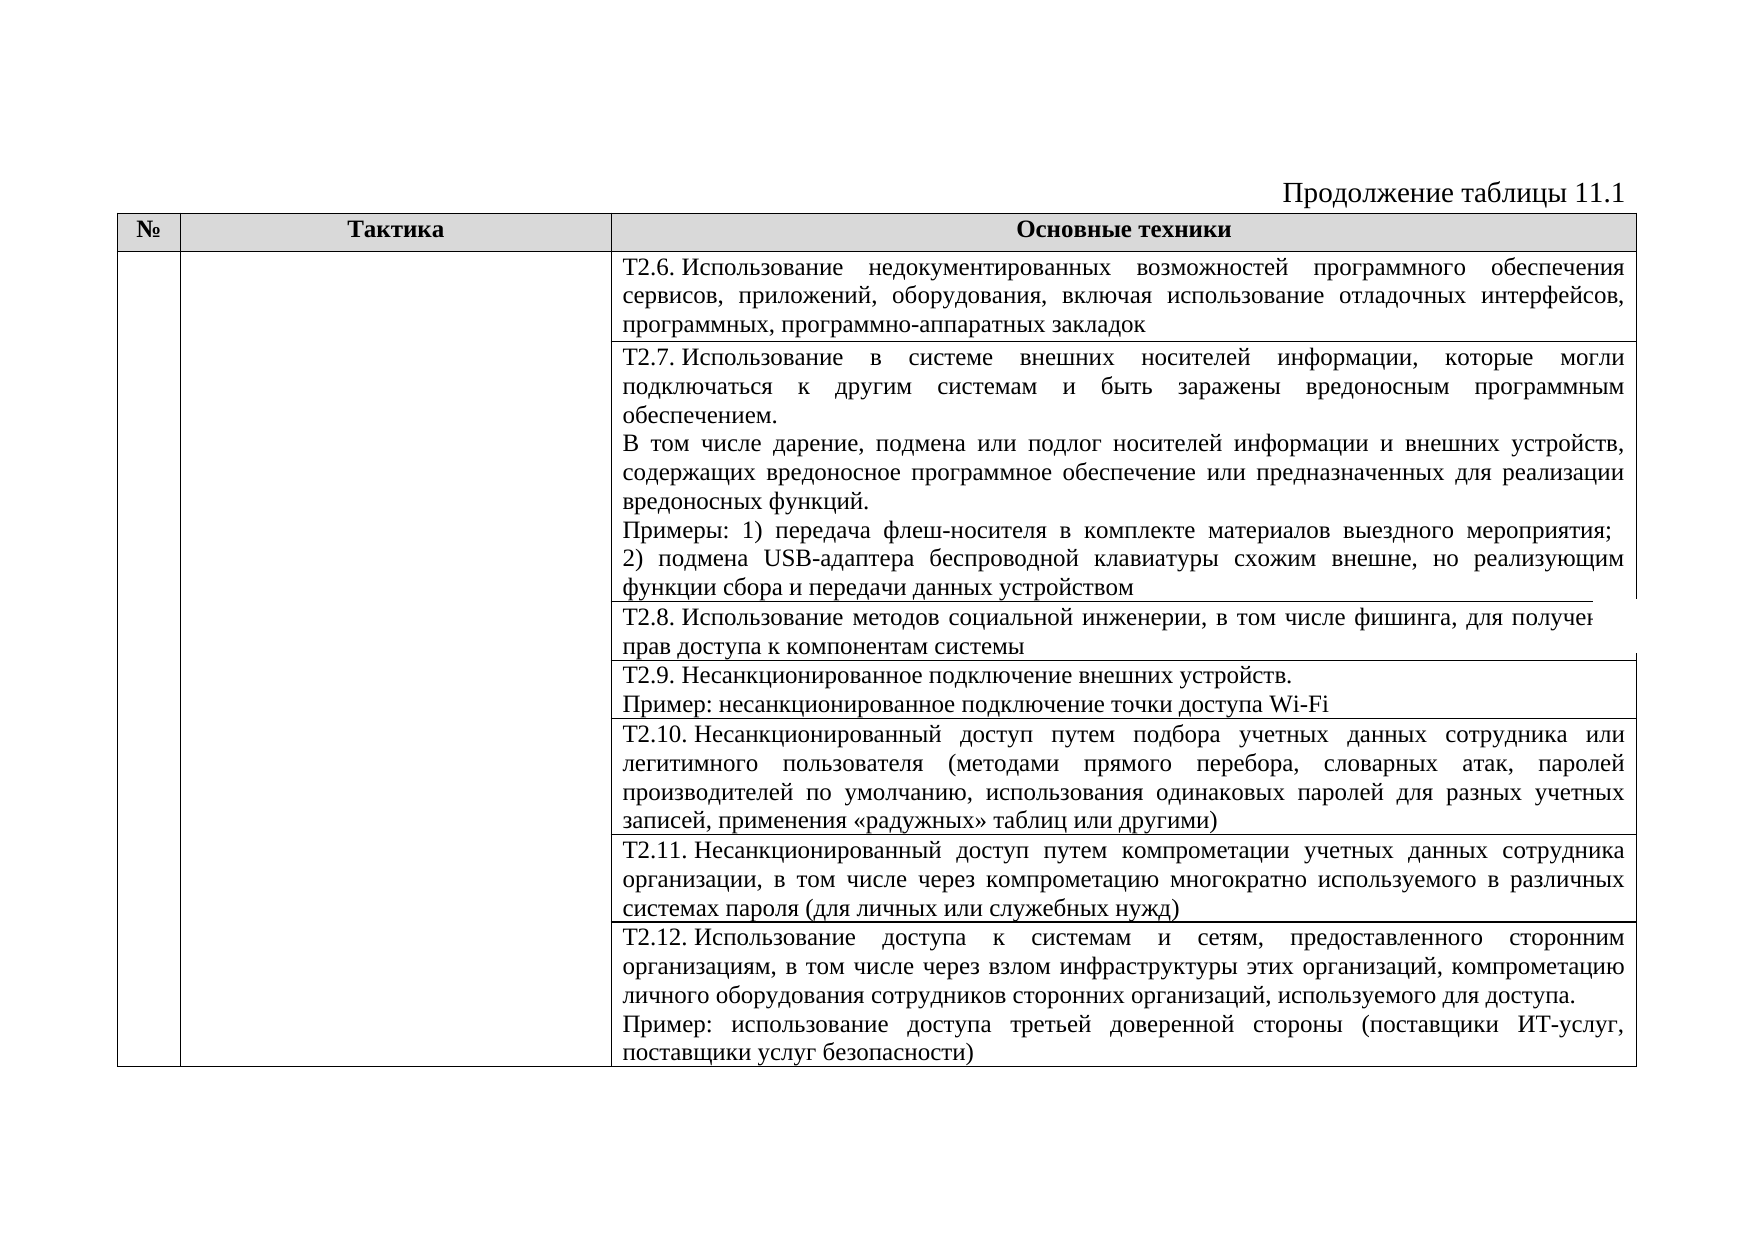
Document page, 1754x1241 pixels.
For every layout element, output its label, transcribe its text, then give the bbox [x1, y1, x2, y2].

table_cell Основные техники [612, 214, 1636, 251]
table_cell Тактика [181, 214, 611, 251]
table_cell Т2.9. Несанкционированное подключение внешних устройств. Пример: несанкционированное подключение точки доступа Wi-Fi [612, 661, 1636, 718]
table_cell Т2.6. Использование недокументированных возможностей программного обеспечения сервисов, приложений, оборудования, включая использование отладочных интерфейсов, программных, программно-аппаратных закладок [612, 252, 1636, 341]
table_header Продолжение таблицы 11.1 [117, 175, 1637, 213]
table_cell [118, 252, 180, 1066]
table_cell № [118, 214, 180, 251]
table_cell Т2.7. Использование в системе внешних носителей информации, которые могли подключаться к другим системам и быть заражены вредоносным программным обеспечением. В том числе дарение, подмена или подлог носителей информации и внешних устройств, содержащих вредоносное программное обеспечение или предназначенных для реализации вредоносных функций. Примеры: 1) передача флеш-носителя в комплекте материалов выездного мероприятия; 2) подмена USB-адаптера беспроводной клавиатуры схожим внешне, но реализующим функции сбора и передачи данных устройством [612, 342, 1636, 601]
table_cell Т2.10. Несанкционированный доступ путем подбора учетных данных сотрудника или легитимного пользователя (методами прямого перебора, словарных атак, паролей производителей по умолчанию, использования одинаковых паролей для разных учетных записей, применения «радужных» таблиц или другими) [612, 719, 1636, 834]
table_cell Т2.8. Использование методов социальной инженерии, в том числе фишинга, для получения прав доступа к компонентам системы [612, 602, 1636, 659]
table_cell Т2.12. Использование доступа к системам и сетям, предоставленного сторонним организациям, в том числе через взлом инфраструктуры этих организаций, компрометацию личного оборудования сотрудников сторонних организаций, используемого для доступа. Пример: использование доступа третьей доверенной стороны (поставщики ИТ-услуг, поставщики услуг безопасности) [612, 923, 1636, 1066]
table_cell Т2.11. Несанкционированный доступ путем компрометации учетных данных сотрудника организации, в том числе через компрометацию многократно используемого в различных системах пароля (для личных или служебных нужд) [612, 835, 1636, 921]
table_cell [181, 252, 611, 1066]
